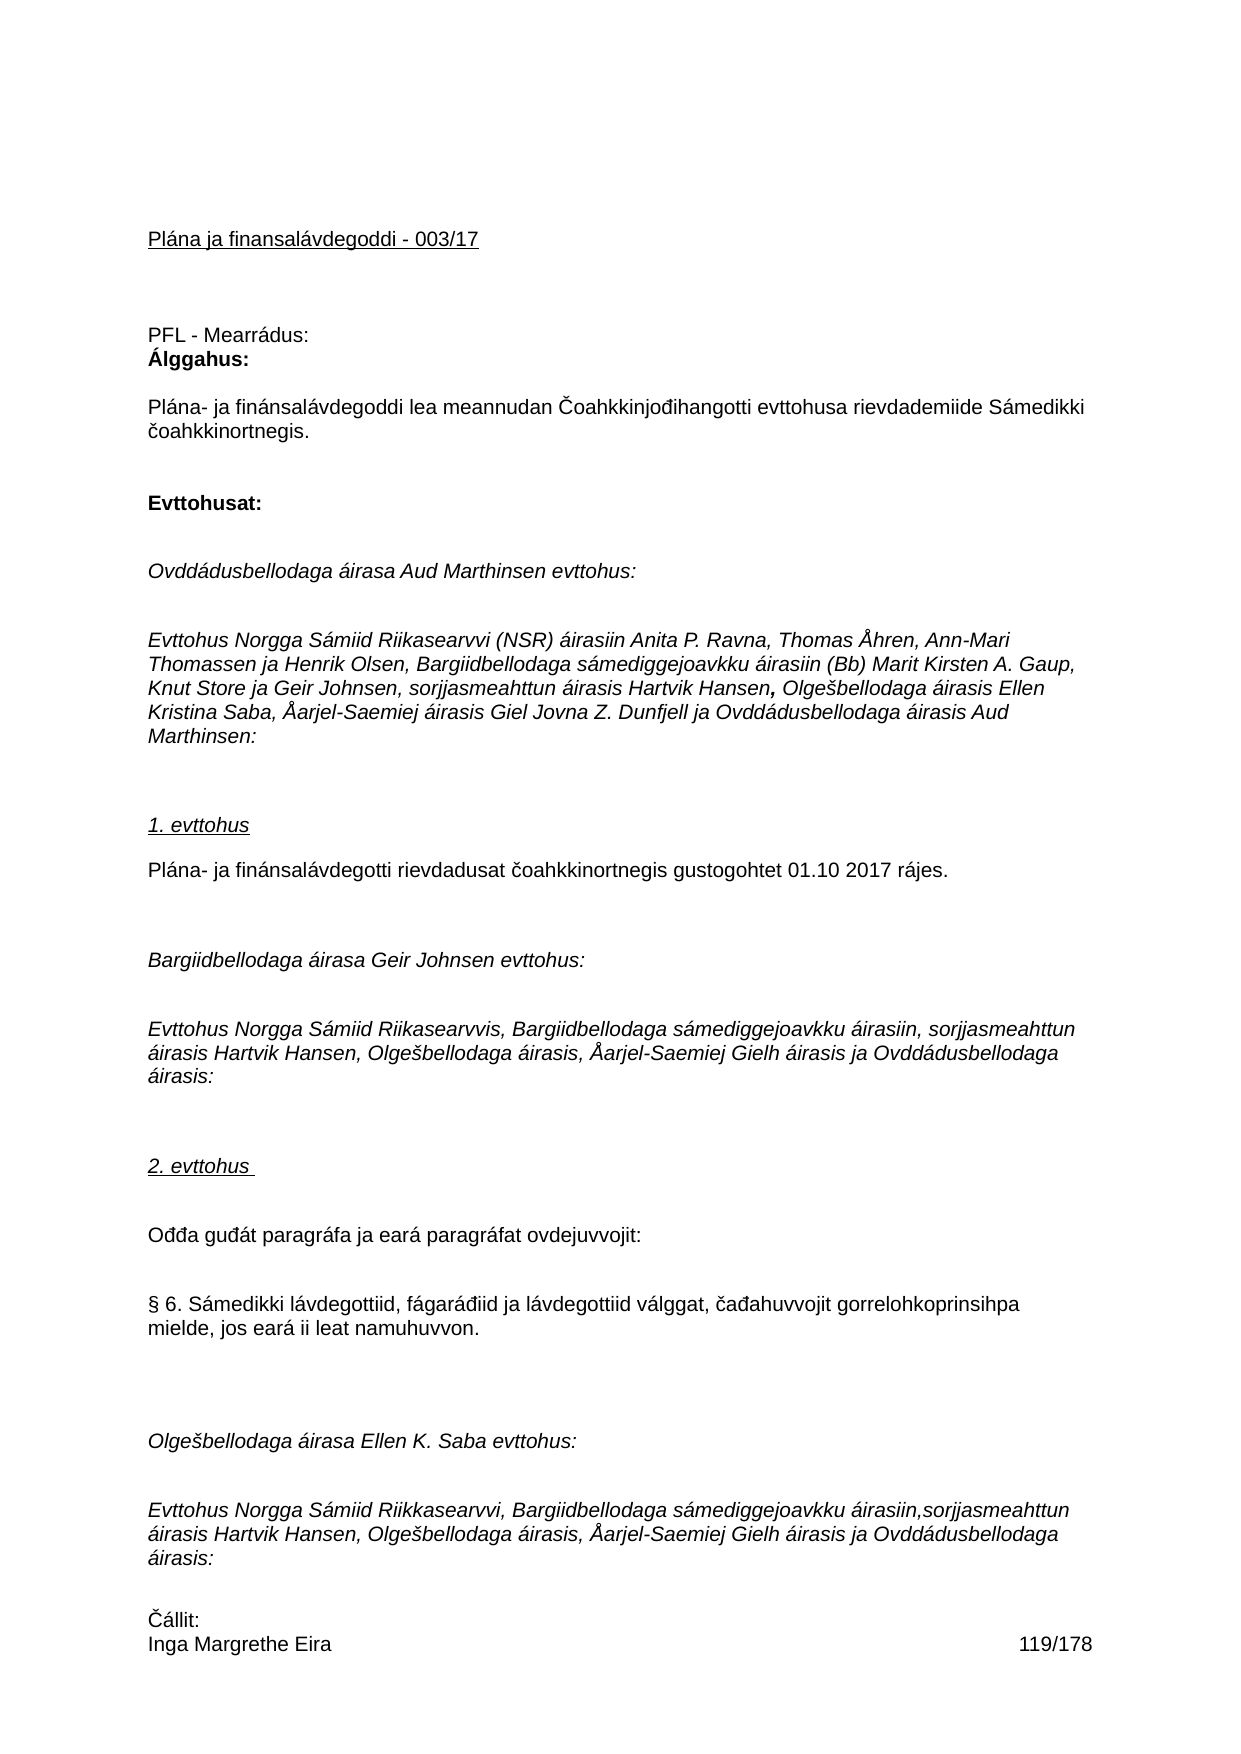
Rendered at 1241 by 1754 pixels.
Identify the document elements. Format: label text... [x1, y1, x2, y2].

text Plána ja finansalávdegoddi - 003/17 [148, 227, 1093, 251]
text PFL - Mearrádus: [148, 299, 1093, 347]
table_header Álggahus: Plána- ja finánsalávdegoddi lea meannudan Čoahkkinjođihangotti evttohusa rievdademiide Sámedikki čoahkkinortnegis. Evttohusat: Ovddádusbellodaga áirasa Aud Marthinsen evttohus: Evttohus Norgga Sámiid Riikasearvvi (NSR) áirasiin Anita P. Ravna, Thomas Åhren, Ann-Mari Thomassen ja Henrik Olsen, Bargiidbellodaga sámediggejoavkku áirasiin (Bb) Marit Kirsten A. Gaup, Knut Store ja Geir Johnsen, sorjjasmeahttun áirasis Hartvik Hansen, Olgešbellodaga áirasis Ellen Kristina Saba, Åarjel-Saemiej áirasis Giel Jovna Z. Dunfjell ja Ovddádusbellodaga áirasis Aud Marthinsen: 1. evttohus Plána- ja finánsalávdegotti rievdadusat čoahkkinortnegis gustogohtet 01.10 2017 rájes. Bargiidbellodaga áirasa Geir Johnsen evttohus: Evttohus Norgga Sámiid Riikasearvvis, Bargiidbellodaga sámediggejoavkku áirasiin, sorjjasmeahttun áirasis Hartvik Hansen, Olgešbellodaga áirasis, Åarjel-Saemiej Gielh áirasis ja Ovddádusbellodaga áirasis: 2. evttohus Ođđa guđát paragráfa ja eará paragráfat ovdejuvvojit: § 6. Sámedikki lávdegottiid, fágaráđiid ja lávdegottiid válggat, čađahuvvojit gorrelohkoprinsihpa mielde, jos eará ii leat namuhuvvon. Olgešbellodaga áirasa Ellen K. Saba evttohus: Evttohus Norgga Sámiid Riikkasearvvi, Bargiidbellodaga sámediggejoavkku áirasiin,sorjjasmeahttun áirasis Hartvik Hansen, Olgešbellodaga áirasis, Åarjel-Saemiej Gielh áirasis ja Ovddádusbellodaga áirasis: [136, 347, 1104, 1590]
table_header [136, 251, 1096, 275]
